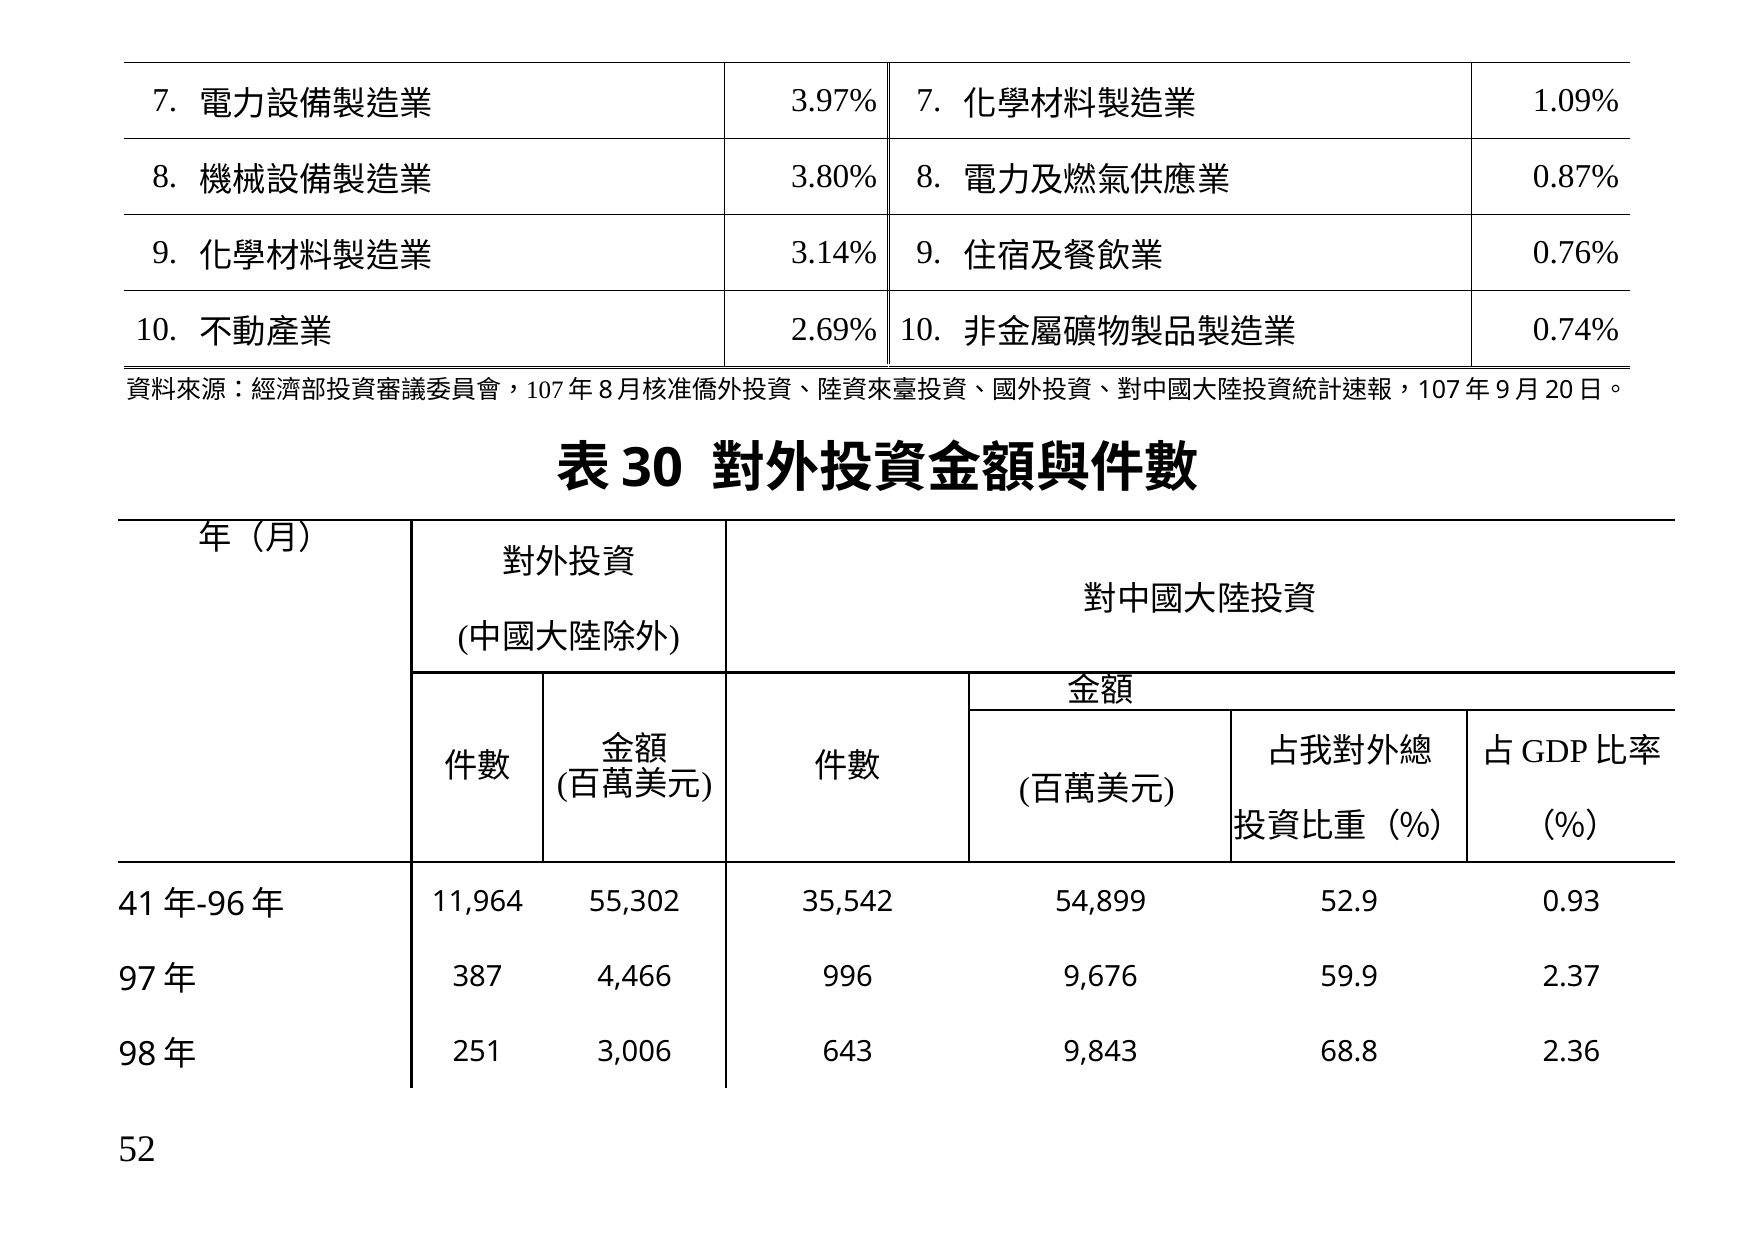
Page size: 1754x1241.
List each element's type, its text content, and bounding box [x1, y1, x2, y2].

text 資料來源：經濟部投資審議委員會，107年8月核准僑外投資、陸資來臺投資、國外投資、對中國大陸投資統計速報，107年9月20日。 [118, 369, 1636, 407]
table_cell [1467, 674, 1675, 709]
table_cell 7. [124, 63, 188, 138]
table_cell 電力及燃氣供應業 [952, 139, 1471, 214]
table_cell (百萬美元) [970, 711, 1230, 861]
table_cell [1231, 674, 1467, 709]
table_cell 0.76% [1472, 215, 1630, 290]
table_cell 10. [124, 291, 188, 366]
table_cell 54,899 [969, 863, 1231, 938]
table_cell 電力設備製造業 [188, 63, 724, 138]
table_cell 0.87% [1472, 139, 1630, 214]
table_cell 件數 [727, 674, 968, 861]
table_cell 251 [413, 1013, 543, 1088]
table_cell 1.09% [1472, 63, 1630, 138]
table_header 年（月） [118, 521, 410, 861]
table_cell 占GDP比率 （％） [1468, 711, 1675, 861]
subtitle 表30 對外投資金額與件數 [118, 407, 1636, 519]
table_cell 占我對外總 投資比重（％） [1232, 711, 1466, 861]
table_cell 387 [413, 938, 543, 1013]
table_cell 996 [727, 938, 969, 1013]
table_cell 9. [124, 215, 188, 290]
table_cell 97年 [118, 938, 410, 1013]
table_cell 55,302 [543, 863, 725, 938]
table_cell 35,542 [727, 863, 969, 938]
table_cell 98年 [118, 1013, 410, 1088]
table_cell 3.97% [725, 63, 887, 138]
table_cell 0.74% [1472, 291, 1630, 366]
table_cell 金額 [970, 674, 1231, 709]
table_header 對外投資 (中國大陸除外) [413, 521, 725, 671]
table_cell 41年-96年 [118, 863, 410, 938]
table_cell 9. [890, 215, 952, 290]
table_cell 52.9 [1231, 863, 1467, 938]
table_cell 化學材料製造業 [188, 215, 724, 290]
table_cell 不動產業 [188, 291, 724, 366]
table_cell 2.69% [725, 291, 888, 366]
table_cell 8. [124, 139, 188, 214]
table_cell 4,466 [543, 938, 725, 1013]
table_cell 3,006 [543, 1013, 725, 1088]
table_cell 件數 [413, 674, 542, 861]
table_cell 11,964 [413, 863, 543, 938]
table_cell 68.8 [1231, 1013, 1467, 1088]
table_cell 金額 (百萬美元) [544, 674, 725, 861]
table_cell 7. [890, 63, 952, 138]
table_cell 3.80% [725, 139, 887, 214]
table_cell 59.9 [1231, 938, 1467, 1013]
table_cell 9,676 [969, 938, 1231, 1013]
table_header 對中國大陸投資 [727, 521, 1675, 671]
table_cell 8. [890, 139, 952, 214]
table_cell 3.14% [725, 215, 887, 290]
table_cell 643 [727, 1013, 969, 1088]
table_cell 2.36 [1467, 1013, 1675, 1088]
table_cell 住宿及餐飲業 [952, 215, 1471, 290]
table_cell 機械設備製造業 [188, 139, 724, 214]
table_cell 2.37 [1467, 938, 1675, 1013]
table_cell 9,843 [969, 1013, 1231, 1088]
table_cell 0.93 [1467, 863, 1675, 938]
table_cell 非金屬礦物製品製造業 [952, 291, 1471, 366]
table_cell 化學材料製造業 [952, 63, 1471, 138]
table_cell 10. [888, 291, 952, 366]
